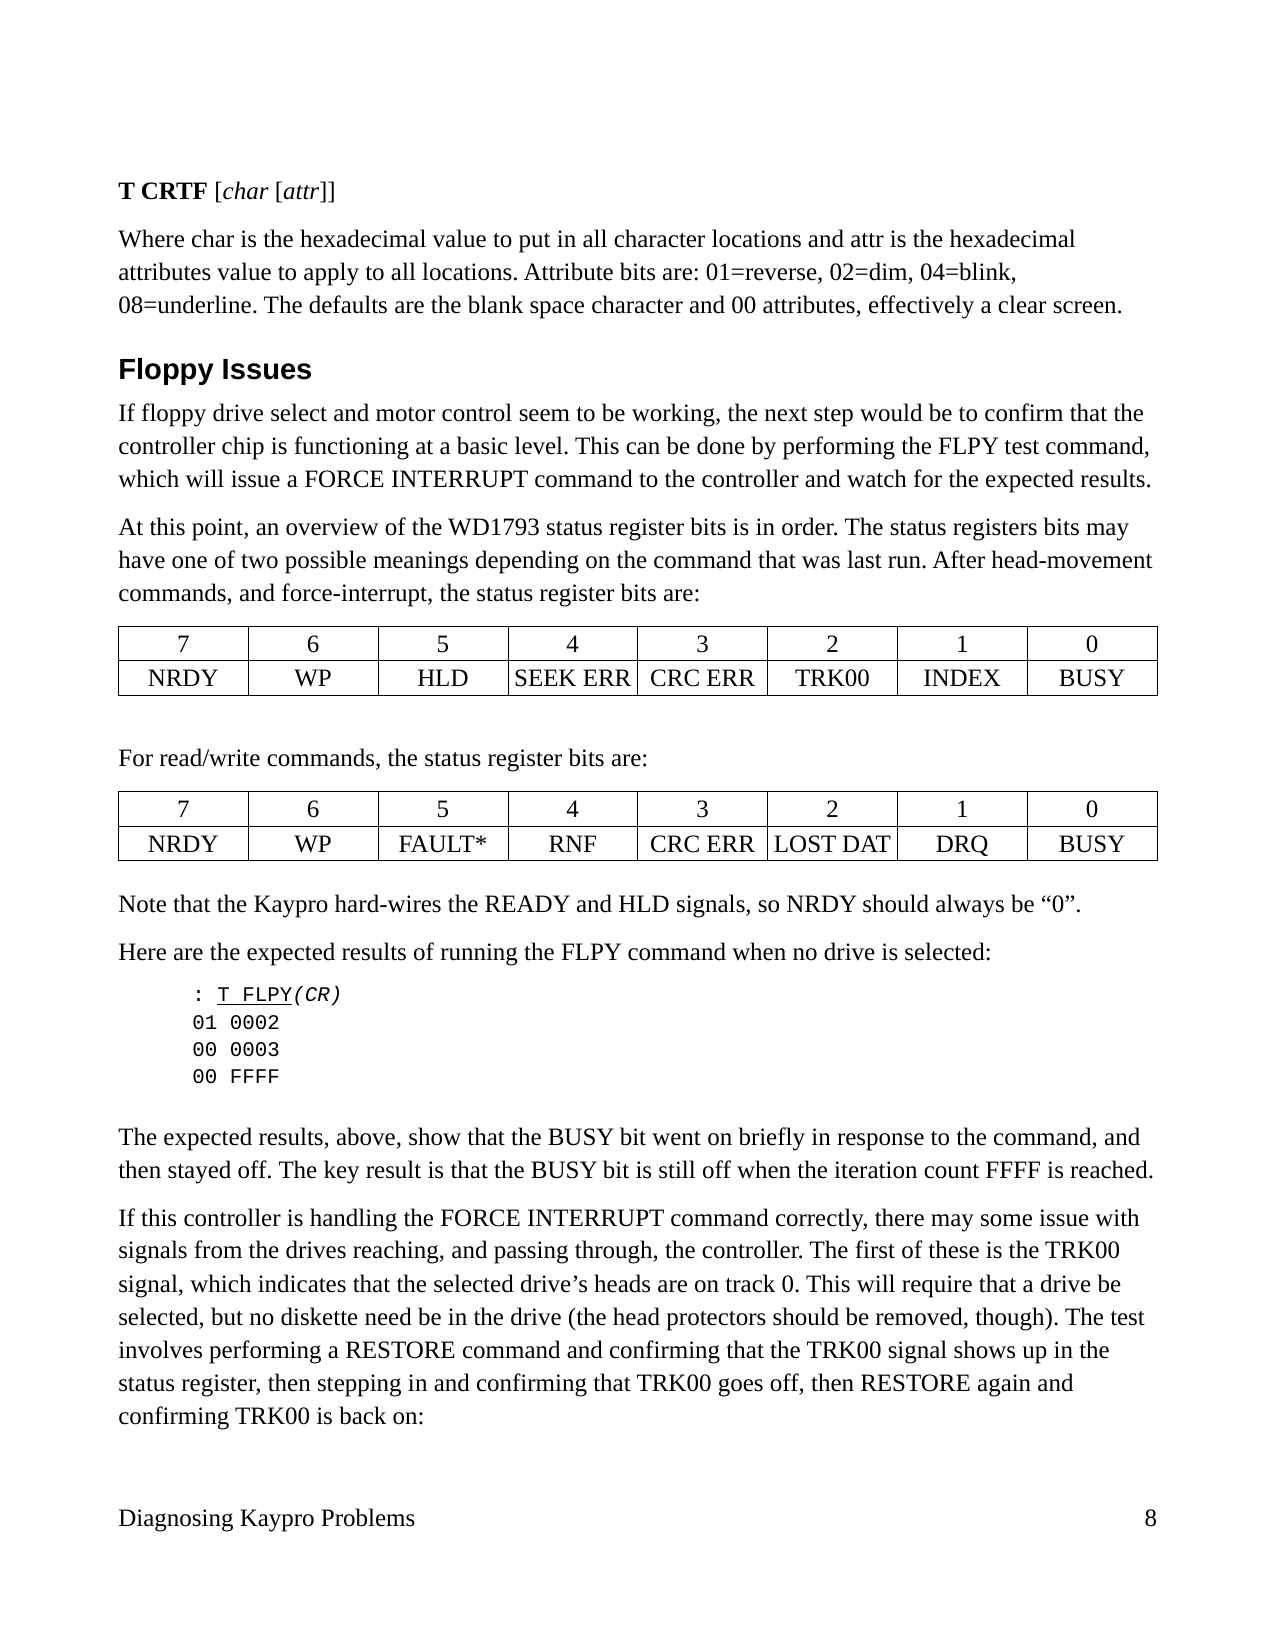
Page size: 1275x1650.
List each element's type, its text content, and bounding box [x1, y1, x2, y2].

table_cell NRDY [119, 661, 248, 695]
table_cell BUSY [1028, 827, 1157, 860]
text T CRTF [char [attr]] [118, 176, 1157, 205]
subtitle Floppy Issues [118, 352, 1157, 386]
table_header 2 [768, 792, 897, 826]
table_cell CRC ERR [638, 827, 767, 860]
table_header 3 [638, 627, 767, 660]
table_cell RNF [509, 827, 637, 860]
text If this controller is handling the FORCE INTERRUPT command correctly, there may some issue with signals from the drives reaching, and passing through, the controller. The first of these is the TRK00 signal, which indicates that the selected drive’s heads are on track 0. This will require that a drive be selected, but no diskette need be in the drive (the head protectors should be removed, though). The test involves performing a RESTORE command and confirming that the TRK00 signal shows up in the status register, then stepping in and confirming that TRK00 goes off, then RESTORE again and confirming TRK00 is back on: [118, 1203, 1157, 1429]
table_header 5 [379, 792, 508, 826]
text Where char is the hexadecimal value to put in all character locations and attr is the hexadecimal attributes value to apply to all locations. Attribute bits are: 01=reverse, 02=dim, 04=blink, 08=underline. The defaults are the blank space character and 00 attributes, effectively a clear screen. [118, 224, 1157, 319]
table_cell FAULT* [379, 827, 508, 860]
table_header 6 [249, 627, 378, 660]
table_header 1 [898, 627, 1027, 660]
table_header 7 [119, 792, 248, 826]
text : T FLPY(CR) [192, 984, 1157, 1008]
table_header 0 [1028, 792, 1157, 826]
table_cell CRC ERR [638, 661, 767, 695]
table_header 1 [898, 792, 1027, 826]
table_header 3 [638, 792, 767, 826]
table_header 4 [509, 627, 637, 660]
table_header 0 [1028, 627, 1157, 660]
table_cell DRQ [898, 827, 1027, 860]
text Here are the expected results of running the FLPY command when no drive is selected: [118, 937, 1157, 966]
table_cell NRDY [119, 827, 248, 860]
table_header 6 [249, 792, 378, 826]
text 00 FFFF [192, 1066, 1157, 1090]
text Note that the Kaypro hard-wires the READY and HLD signals, so NRDY should always be “0”. [118, 889, 1157, 918]
table_cell TRK00 [768, 661, 897, 695]
table_cell WP [249, 661, 378, 695]
table_header 4 [509, 792, 637, 826]
text If floppy drive select and motor control seem to be working, the next step would be to confirm that the controller chip is functioning at a basic level. This can be done by performing the FLPY test command, which will issue a FORCE INTERRUPT command to the controller and watch for the expected results. [118, 398, 1157, 493]
text The expected results, above, show that the BUSY bit went on briefly in response to the command, and then stayed off. The key result is that the BUSY bit is still off when the iteration count FFFF is reached. [118, 1122, 1157, 1184]
text At this point, an overview of the WD1793 status register bits is in order. The status registers bits may have one of two possible meanings depending on the command that was last run. After head-movement commands, and force-interrupt, the status register bits are: [118, 512, 1157, 607]
table_cell INDEX [898, 661, 1027, 695]
table_cell BUSY [1028, 661, 1157, 695]
table_cell WP [249, 827, 378, 860]
text 01 0002 [192, 1012, 1157, 1035]
table_header 7 [119, 627, 248, 660]
table_cell LOST DAT [768, 827, 897, 860]
table_cell HLD [379, 661, 508, 695]
table_header 2 [768, 627, 897, 660]
table_cell SEEK ERR [509, 661, 637, 695]
table_header 5 [379, 627, 508, 660]
text 00 0003 [192, 1039, 1157, 1062]
text For read/write commands, the status register bits are: [118, 743, 1157, 772]
